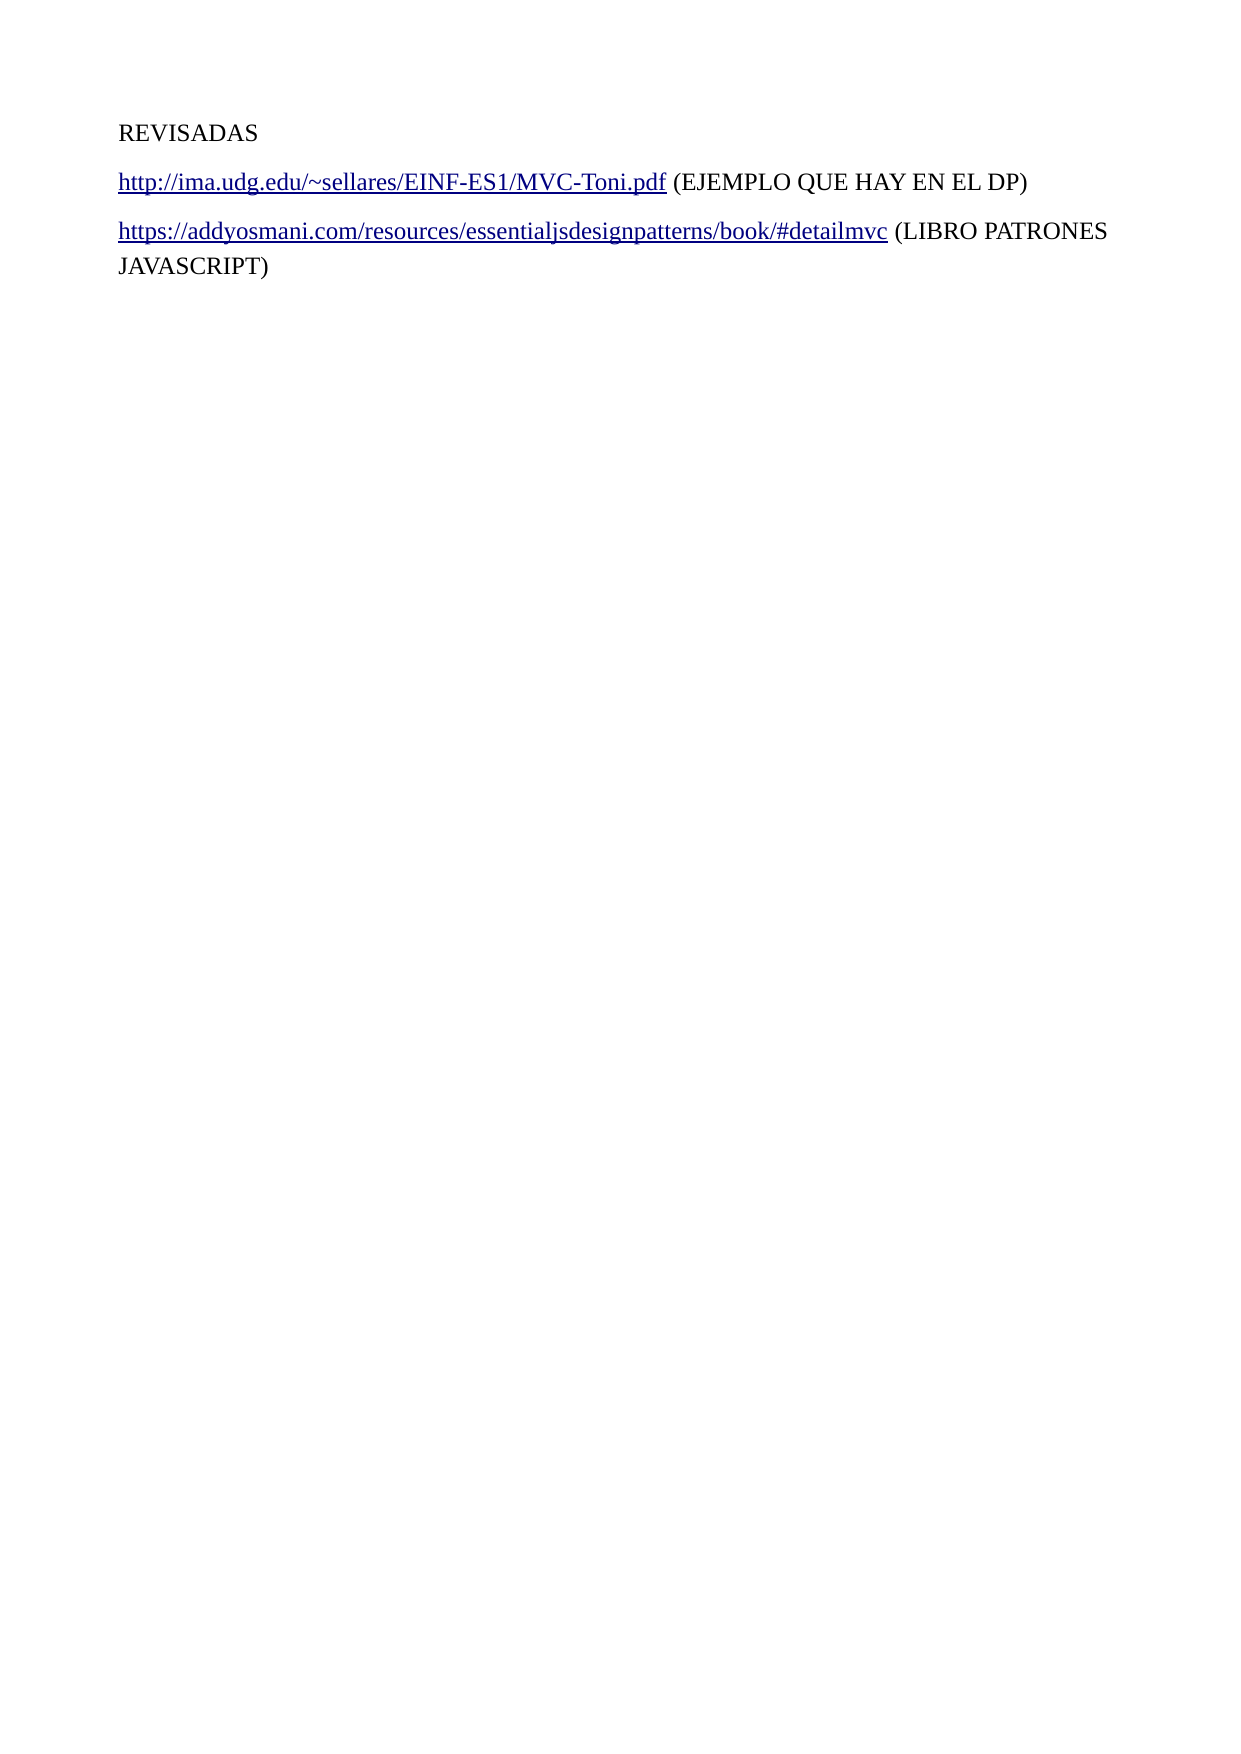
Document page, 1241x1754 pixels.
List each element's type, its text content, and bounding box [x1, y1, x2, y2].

text REVISADAS [118, 118, 1122, 147]
text https://addyosmani.com/resources/essentialjsdesignpatterns/book/#detailmvc (LIBRO PATRONES JAVASCRIPT) [118, 216, 1122, 279]
text http://ima.udg.edu/~sellares/EINF-ES1/MVC-Toni.pdf (EJEMPLO QUE HAY EN EL DP) [118, 167, 1122, 196]
